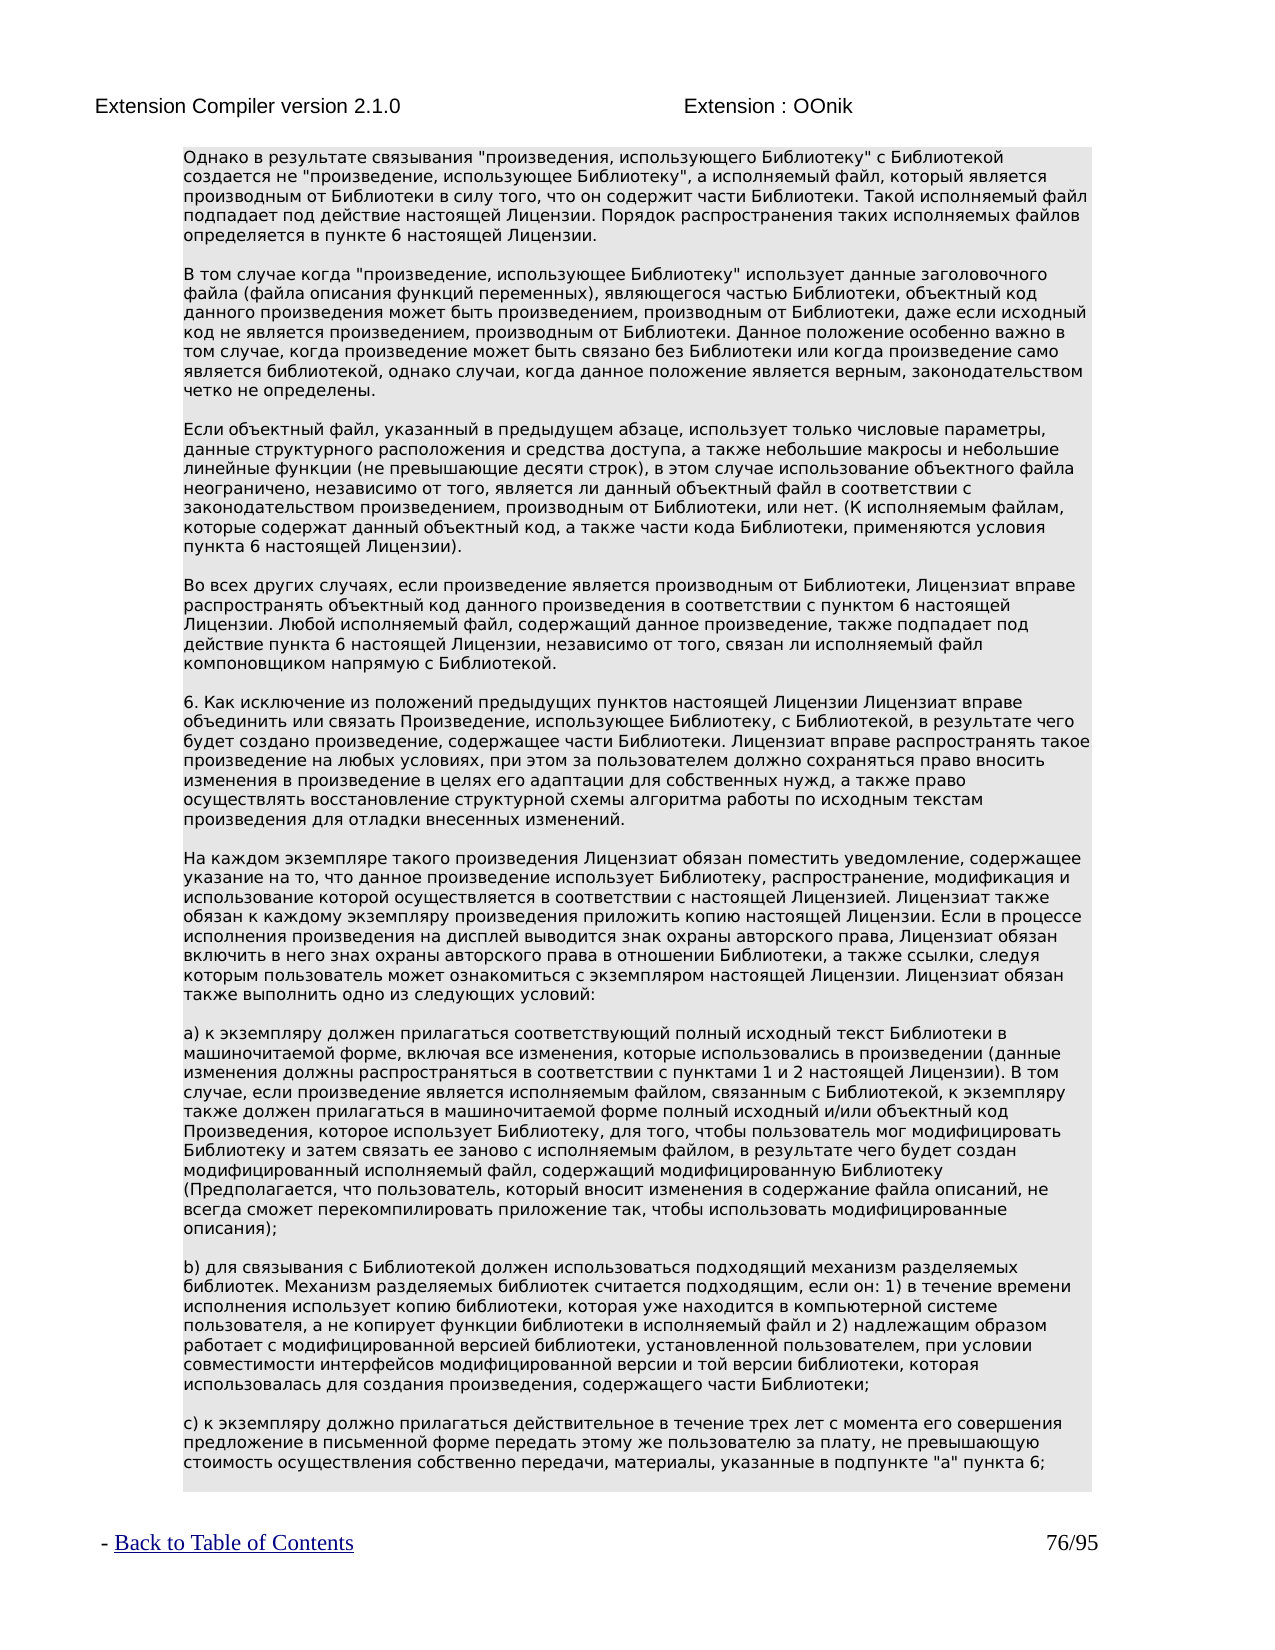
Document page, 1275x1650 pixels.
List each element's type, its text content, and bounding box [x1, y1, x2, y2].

text Во всех других случаях, если произведение является производным от Библиотеки, Лицензиат вправе распространять объектный код данного произведения в соответствии с пунктом 6 настоящей Лицензии. Любой исполняемый файл, содержащий данное произведение, также подпадает под действие пункта 6 настоящей Лицензии, независимо от того, связан ли исполняемый файл компоновщиком напрямую с Библиотекой. [183, 576, 1092, 673]
text а) к экземпляру должен прилагаться соответствующий полный исходный текст Библиотеки в машиночитаемой форме, включая все изменения, которые использовались в произведении (данные изменения должны распространяться в соответствии с пунктами 1 и 2 настоящей Лицензии). В том случае, если произведение является исполняемым файлом, связанным с Библиотекой, к экземпляру также должен прилагаться в машиночитаемой форме полный исходный и/или объектный код Произведения, которое использует Библиотеку, для того, чтобы пользователь мог модифицировать Библиотеку и затем связать ее заново с исполняемым файлом, в результате чего будет создан модифицированный исполняемый файл, содержащий модифицированную Библиотеку (Предполагается, что пользователь, который вносит изменения в содержание файла описаний, не всегда сможет перекомпилировать приложение так, чтобы использовать модифицированные описания); [183, 1024, 1092, 1238]
text Если объектный файл, указанный в предыдущем абзаце, использует только числовые параметры, данные структурного расположения и средства доступа, а также небольшие макросы и небольшие линейные функции (не превышающие десяти строк), в этом случае использование объектного файла неограничено, независимо от того, является ли данный объектный файл в соответствии с законодательством произведением, производным от Библиотеки, или нет. (К исполняемым файлам, которые содержат данный объектный код, а также части кода Библиотеки, применяются условия пункта 6 настоящей Лицензии). [183, 420, 1092, 557]
text На каждом экземпляре такого произведения Лицензиат обязан поместить уведомление, содержащее указание на то, что данное произведение использует Библиотеку, распространение, модификация и использование которой осуществляется в соответствии с настоящей Лицензией. Лицензиат также обязан к каждому экземпляру произведения приложить копию настоящей Лицензии. Если в процессе исполнения произведения на дисплей выводится знак охраны авторского права, Лицензиат обязан включить в него знах охраны авторского права в отношении Библиотеки, а также ссылки, следуя которым пользователь может ознакомиться с экземпляром настоящей Лицензии. Лицензиат обязан также выполнить одно из следующих условий: [183, 849, 1092, 1004]
text Однако в результате связывания "произведения, использующего Библиотеку" с Библиотекой создается не "произведение, использующее Библиотеку", а исполняемый файл, который является производным от Библиотеки в силу того, что он содержит части Библиотеки. Такой исполняемый файл подпадает под действие настоящей Лицензии. Порядок распространения таких исполняемых файлов определяется в пункте 6 настоящей Лицензии. [183, 147, 1092, 245]
text 6. Как исключение из положений предыдущих пунктов настоящей Лицензии Лицензиат вправе объединить или связать Произведение, использующее Библиотеку, с Библиотекой, в результате чего будет создано произведение, содержащее части Библиотеки. Лицензиат вправе распространять такое произведение на любых условиях, при этом за пользователем должно сохраняться право вносить изменения в произведение в целях его адаптации для собственных нужд, а также право осуществлять восстановление структурной схемы алгоритма работы по исходным текстам произведения для отладки внесенных изменений. [183, 693, 1092, 829]
text b) для связывания с Библиотекой должен использоваться подходящий механизм разделяемых библиотек. Механизм разделяемых библиотек считается подходящим, если он: 1) в течение времени исполнения использует копию библиотеки, которая уже находится в компьютерной системе пользователя, а не копирует функции библиотеки в исполняемый файл и 2) надлежащим образом работает с модифицированной версией библиотеки, установленной пользователем, при условии совместимости интерфейсов модифицированной версии и той версии библиотеки, которая использовалась для создания произведения, содержащего части Библиотеки; [183, 1258, 1092, 1394]
text c) к экземпляру должно прилагаться действительное в течение трех лет с момента его совершения предложение в письменной форме передать этому же пользователю за плату, не превышающую стоимость осуществления собственно передачи, материалы, указанные в подпункте "а" пункта 6; [183, 1414, 1092, 1472]
text В том случае когда "произведение, использующее Библиотеку" использует данные заголовочного файла (файла описания функций переменных), являющегося частью Библиотеки, объектный код данного произведения может быть произведением, производным от Библиотеки, даже если исходный код не является произведением, производным от Библиотеки. Данное положение особенно важно в том случае, когда произведение может быть связано без Библиотеки или когда произведение само является библиотекой, однако случаи, когда данное положение является верным, законодательством четко не определены. [183, 264, 1092, 401]
